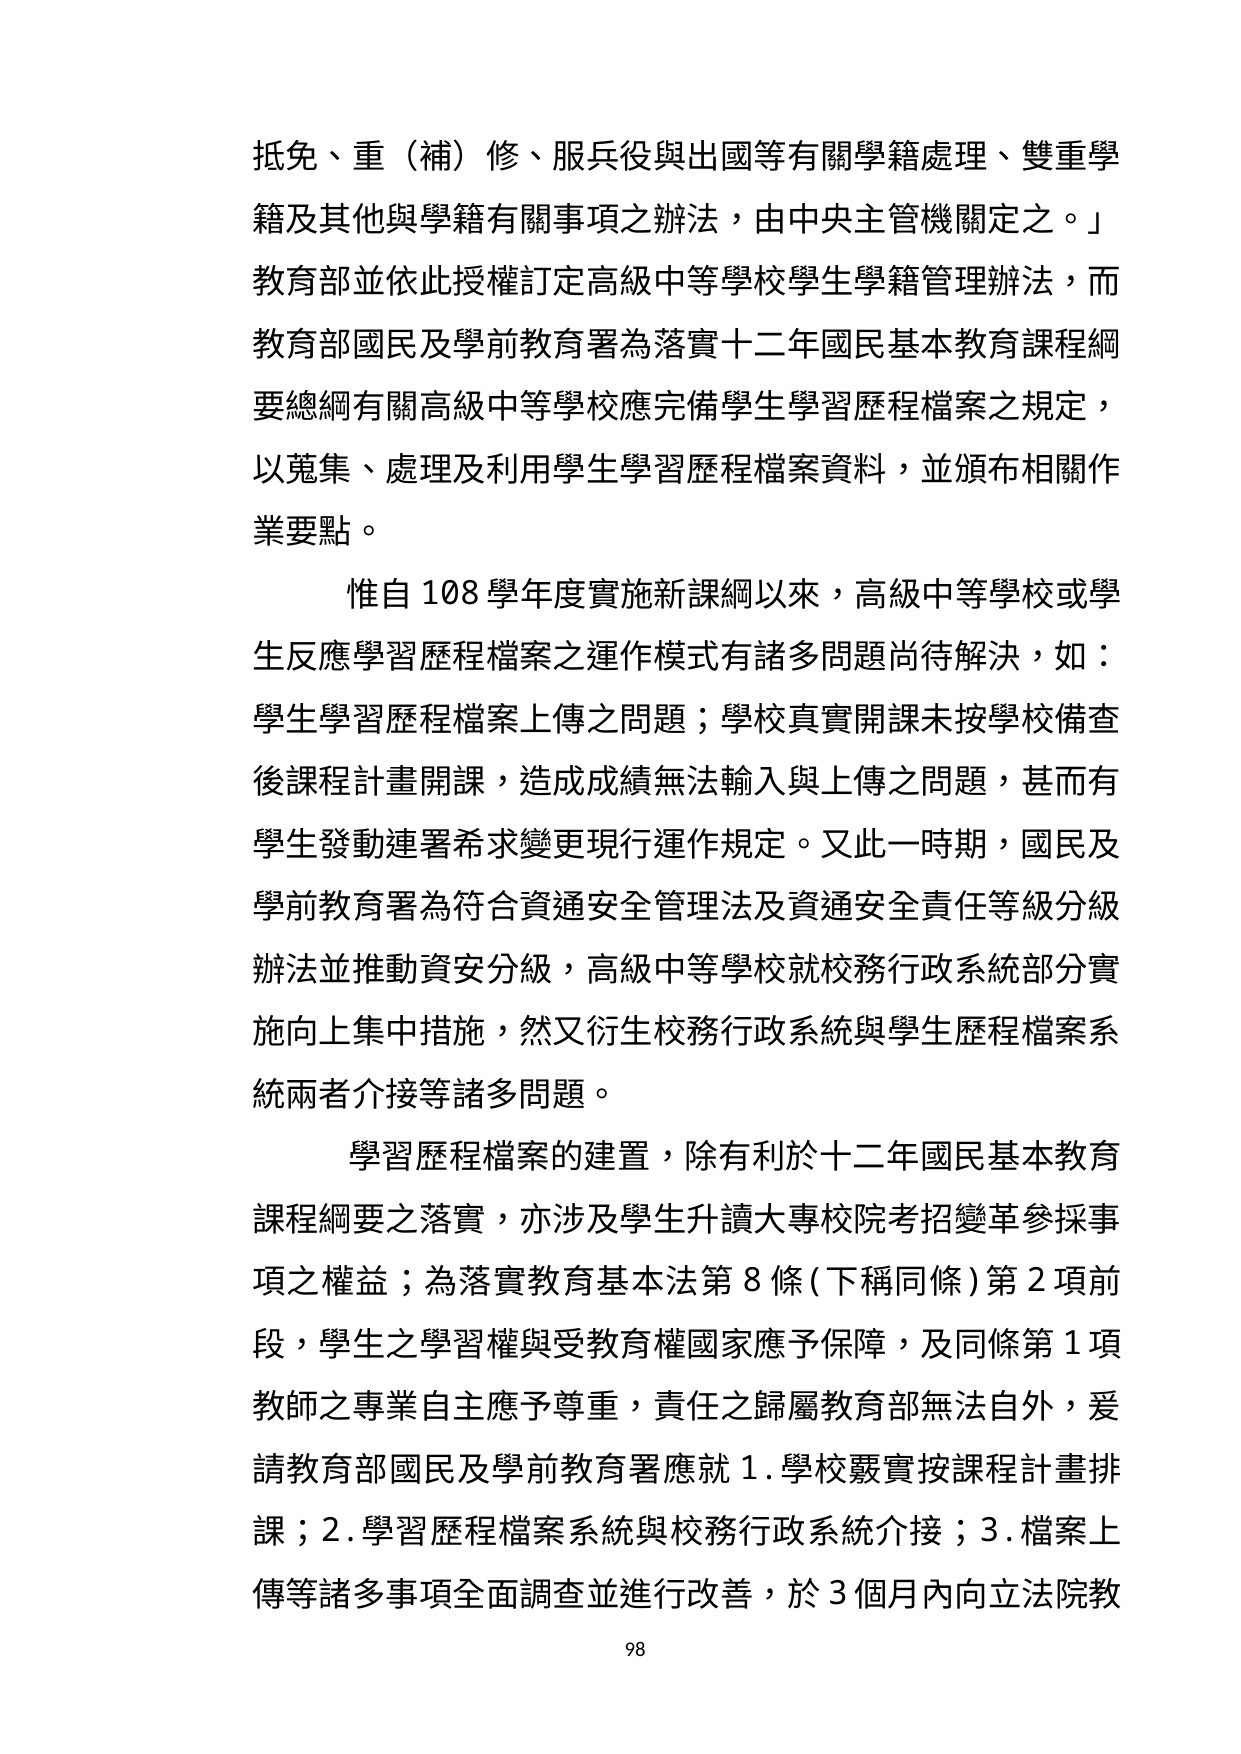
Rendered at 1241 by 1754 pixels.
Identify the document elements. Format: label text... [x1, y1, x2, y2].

text 學習歷程檔案的建置，除有利於十二年國民基本教育課程綱要之落實，亦涉及學生升讀大專校院考招變革參採事項之權益；為落實教育基本法第8條(下稱同條)第2項前段，學生之學習權與受教育權國家應予保障，及同條第1項教師之專業自主應予尊重，責任之歸屬教育部無法自外，爰請教育部國民及學前教育署應就1.學校覈實按課程計畫排課；2.學習歷程檔案系統與校務行政系統介接；3.檔案上傳等諸多事項全面調查並進行改善，於3個月內向立法院教 [185, 1112, 1122, 1612]
text 抵免、重（補）修、服兵役與出國等有關學籍處理、雙重學籍及其他與學籍有關事項之辦法，由中央主管機關定之。」教育部並依此授權訂定高級中等學校學生學籍管理辦法，而教育部國民及學前教育署為落實十二年國民基本教育課程綱要總綱有關高級中等學校應完備學生學習歷程檔案之規定，以蒐集、處理及利用學生學習歷程檔案資料，並頒布相關作業要點。 [185, 112, 1122, 550]
text 惟自108學年度實施新課綱以來，高級中等學校或學生反應學習歷程檔案之運作模式有諸多問題尚待解決，如：學生學習歷程檔案上傳之問題；學校真實開課未按學校備查後課程計畫開課，造成成績無法輸入與上傳之問題，甚而有學生發動連署希求變更現行運作規定。又此一時期，國民及學前教育署為符合資通安全管理法及資通安全責任等級分級辦法並推動資安分級，高級中等學校就校務行政系統部分實施向上集中措施，然又衍生校務行政系統與學生歷程檔案系統兩者介接等諸多問題。 [185, 550, 1122, 1112]
